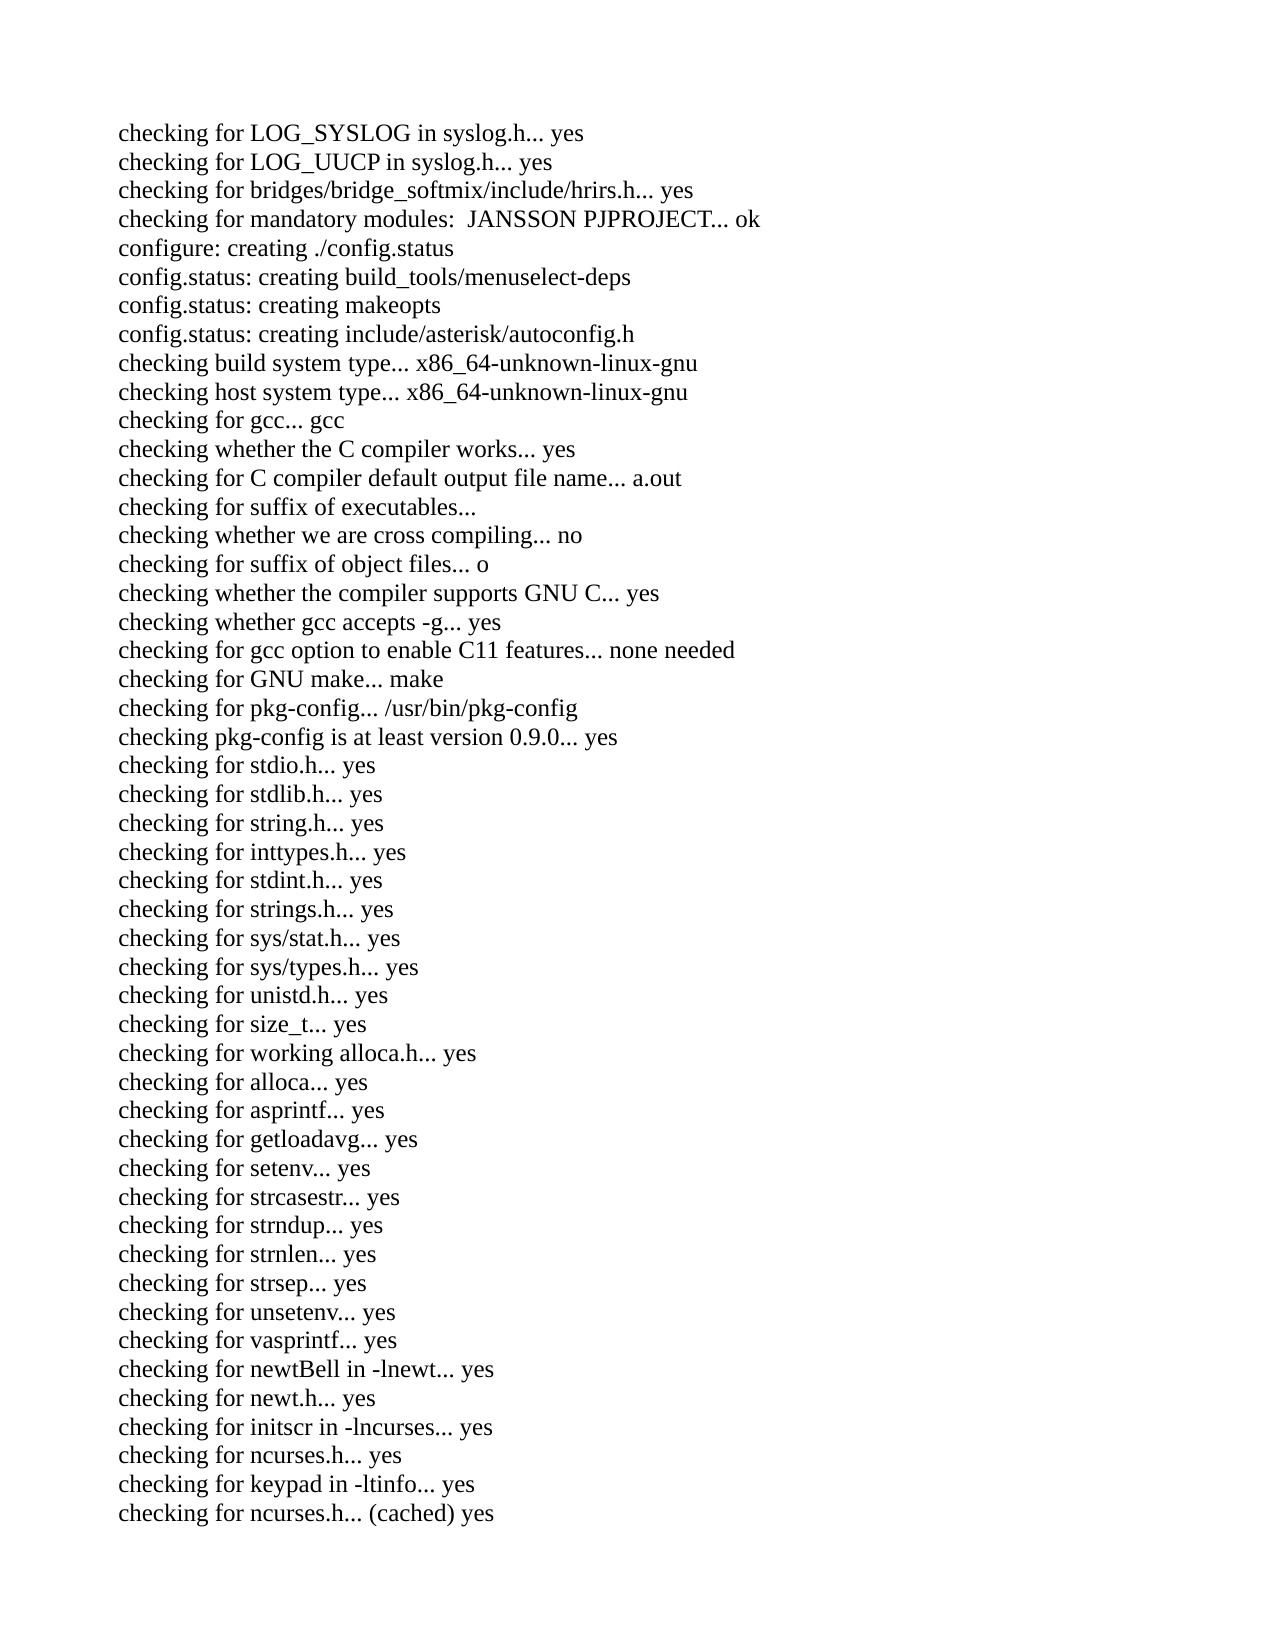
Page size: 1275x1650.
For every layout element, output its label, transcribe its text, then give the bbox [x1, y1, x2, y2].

text checking for unsetenv... yes [118, 1297, 1157, 1326]
text checking for stdlib.h... yes [118, 779, 1157, 808]
text checking for strndup... yes [118, 1211, 1157, 1239]
text checking build system type... x86_64-unknown-linux-gnu [118, 348, 1157, 377]
text checking for newtBell in -lnewt... yes [118, 1354, 1157, 1383]
text config.status: creating include/asterisk/autoconfig.h [118, 319, 1157, 348]
text checking pkg-config is at least version 0.9.0... yes [118, 722, 1157, 751]
text checking for ncurses.h... (cached) yes [118, 1498, 1157, 1527]
text checking for gcc option to enable C11 features... none needed [118, 636, 1157, 664]
text checking for newt.h... yes [118, 1383, 1157, 1412]
text checking for vasprintf... yes [118, 1326, 1157, 1354]
text checking host system type... x86_64-unknown-linux-gnu [118, 377, 1157, 406]
text checking for inttypes.h... yes [118, 837, 1157, 866]
text checking for working alloca.h... yes [118, 1038, 1157, 1067]
text checking for strings.h... yes [118, 894, 1157, 923]
text config.status: creating build_tools/menuselect-deps [118, 262, 1157, 291]
text configure: creating ./config.status [118, 233, 1157, 262]
text checking for unistd.h... yes [118, 981, 1157, 1009]
text checking whether we are cross compiling... no [118, 521, 1157, 549]
text checking for stdint.h... yes [118, 866, 1157, 894]
text checking for sys/stat.h... yes [118, 923, 1157, 952]
text checking for ncurses.h... yes [118, 1441, 1157, 1469]
text checking for alloca... yes [118, 1067, 1157, 1096]
text checking for suffix of object files... o [118, 549, 1157, 578]
text config.status: creating makeopts [118, 291, 1157, 319]
text checking for suffix of executables... [118, 492, 1157, 521]
text checking for setenv... yes [118, 1153, 1157, 1182]
text checking for initscr in -lncurses... yes [118, 1412, 1157, 1441]
text checking whether gcc accepts -g... yes [118, 607, 1157, 636]
text checking for keypad in -ltinfo... yes [118, 1469, 1157, 1498]
text checking for bridges/bridge_softmix/include/hrirs.h... yes [118, 176, 1157, 204]
text checking for size_t... yes [118, 1009, 1157, 1038]
text checking for C compiler default output file name... a.out [118, 463, 1157, 492]
text checking for strcasestr... yes [118, 1182, 1157, 1211]
text checking for sys/types.h... yes [118, 952, 1157, 981]
text checking whether the compiler supports GNU C... yes [118, 578, 1157, 607]
text checking for pkg-config... /usr/bin/pkg-config [118, 693, 1157, 722]
text checking for stdio.h... yes [118, 751, 1157, 779]
text checking for getloadavg... yes [118, 1124, 1157, 1153]
text checking for mandatory modules: JANSSON PJPROJECT... ok [118, 204, 1157, 233]
text checking for gcc... gcc [118, 406, 1157, 434]
text checking for string.h... yes [118, 808, 1157, 837]
text checking whether the C compiler works... yes [118, 434, 1157, 463]
text checking for asprintf... yes [118, 1096, 1157, 1124]
text checking for strsep... yes [118, 1268, 1157, 1297]
text checking for GNU make... make [118, 664, 1157, 693]
text checking for LOG_SYSLOG in syslog.h... yes [118, 118, 1157, 147]
text checking for strnlen... yes [118, 1239, 1157, 1268]
text checking for LOG_UUCP in syslog.h... yes [118, 147, 1157, 176]
